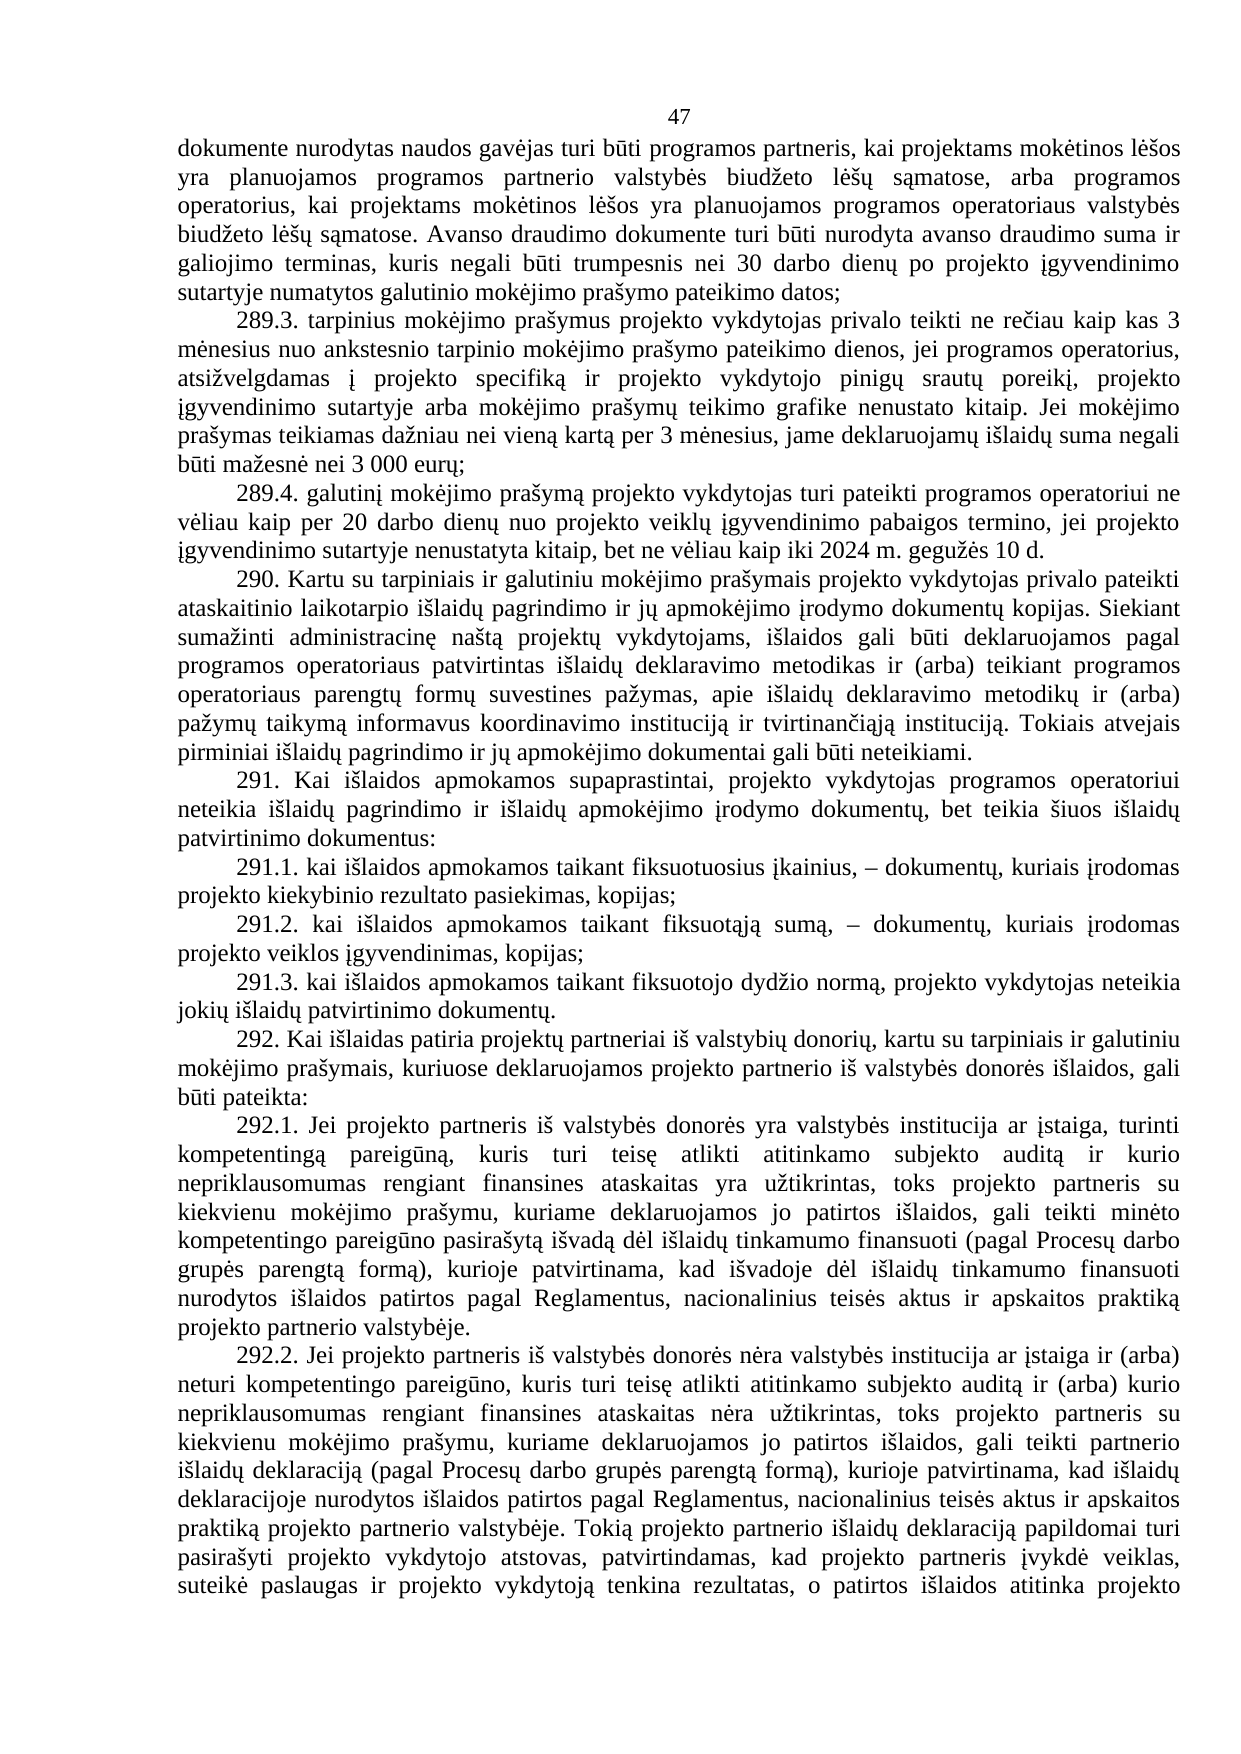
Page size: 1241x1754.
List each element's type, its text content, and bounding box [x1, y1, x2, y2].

text 292.1. Jei projekto partneris iš valstybės donorės yra valstybės institucija ar įstaiga, turinti kompetentingą pareigūną, kuris turi teisę atlikti atitinkamo subjekto auditą ir kurio nepriklausomumas rengiant finansines ataskaitas yra užtikrintas, toks projekto partneris su kiekvienu mokėjimo prašymu, kuriame deklaruojamos jo patirtos išlaidos, gali teikti minėto kompetentingo pareigūno pasirašytą išvadą dėl išlaidų tinkamumo finansuoti (pagal Procesų darbo grupės parengtą formą), kurioje patvirtinama, kad išvadoje dėl išlaidų tinkamumo finansuoti nurodytos išlaidos patirtos pagal Reglamentus, nacionalinius teisės aktus ir apskaitos praktiką projekto partnerio valstybėje. [177, 1110, 1181, 1340]
text 291.1. kai išlaidos apmokamos taikant fiksuotuosius įkainius, – dokumentų, kuriais įrodomas projekto kiekybinio rezultato pasiekimas, kopijas; [177, 852, 1181, 909]
text 291. Kai išlaidos apmokamos supaprastintai, projekto vykdytojas programos operatoriui neteikia išlaidų pagrindimo ir išlaidų apmokėjimo įrodymo dokumentų, bet teikia šiuos išlaidų patvirtinimo dokumentus: [177, 765, 1181, 852]
text 291.2. kai išlaidos apmokamos taikant fiksuotąją sumą, – dokumentų, kuriais įrodomas projekto veiklos įgyvendinimas, kopijas; [177, 909, 1181, 967]
text 290. Kartu su tarpiniais ir galutiniu mokėjimo prašymais projekto vykdytojas privalo pateikti ataskaitinio laikotarpio išlaidų pagrindimo ir jų apmokėjimo įrodymo dokumentų kopijas. Siekiant sumažinti administracinę naštą projektų vykdytojams, išlaidos gali būti deklaruojamos pagal programos operatoriaus patvirtintas išlaidų deklaravimo metodikas ir (arba) teikiant programos operatoriaus parengtų formų suvestines pažymas, apie išlaidų deklaravimo metodikų ir (arba) pažymų taikymą informavus koordinavimo instituciją ir tvirtinančiąją instituciją. Tokiais atvejais pirminiai išlaidų pagrindimo ir jų apmokėjimo dokumentai gali būti neteikiami. [177, 564, 1181, 765]
text 289.3. tarpinius mokėjimo prašymus projekto vykdytojas privalo teikti ne rečiau kaip kas 3 mėnesius nuo ankstesnio tarpinio mokėjimo prašymo pateikimo dienos, jei programos operatorius, atsižvelgdamas į projekto specifiką ir projekto vykdytojo pinigų srautų poreikį, projekto įgyvendinimo sutartyje arba mokėjimo prašymų teikimo grafike nenustato kitaip. Jei mokėjimo prašymas teikiamas dažniau nei vieną kartą per 3 mėnesius, jame deklaruojamų išlaidų suma negali būti mažesnė nei 3 000 eurų; [177, 305, 1181, 478]
text 291.3. kai išlaidos apmokamos taikant fiksuotojo dydžio normą, projekto vykdytojas neteikia jokių išlaidų patvirtinimo dokumentų. [177, 967, 1181, 1024]
text 292. Kai išlaidas patiria projektų partneriai iš valstybių donorių, kartu su tarpiniais ir galutiniu mokėjimo prašymais, kuriuose deklaruojamos projekto partnerio iš valstybės donorės išlaidos, gali būti pateikta: [177, 1024, 1181, 1110]
text dokumente nurodytas naudos gavėjas turi būti programos partneris, kai projektams mokėtinos lėšos yra planuojamos programos partnerio valstybės biudžeto lėšų sąmatose, arba programos operatorius, kai projektams mokėtinos lėšos yra planuojamos programos operatoriaus valstybės biudžeto lėšų sąmatose. Avanso draudimo dokumente turi būti nurodyta avanso draudimo suma ir galiojimo terminas, kuris negali būti trumpesnis nei 30 darbo dienų po projekto įgyvendinimo sutartyje numatytos galutinio mokėjimo prašymo pateikimo datos; [177, 133, 1181, 305]
text 289.4. galutinį mokėjimo prašymą projekto vykdytojas turi pateikti programos operatoriui ne vėliau kaip per 20 darbo dienų nuo projekto veiklų įgyvendinimo pabaigos termino, jei projekto įgyvendinimo sutartyje nenustatyta kitaip, bet ne vėliau kaip iki 2024 m. gegužės 10 d. [177, 478, 1181, 564]
text 292.2. Jei projekto partneris iš valstybės donorės nėra valstybės institucija ar įstaiga ir (arba) neturi kompetentingo pareigūno, kuris turi teisę atlikti atitinkamo subjekto auditą ir (arba) kurio nepriklausomumas rengiant finansines ataskaitas nėra užtikrintas, toks projekto partneris su kiekvienu mokėjimo prašymu, kuriame deklaruojamos jo patirtos išlaidos, gali teikti partnerio išlaidų deklaraciją (pagal Procesų darbo grupės parengtą formą), kurioje patvirtinama, kad išlaidų deklaracijoje nurodytos išlaidos patirtos pagal Reglamentus, nacionalinius teisės aktus ir apskaitos praktiką projekto partnerio valstybėje. Tokią projekto partnerio išlaidų deklaraciją papildomai turi pasirašyti projekto vykdytojo atstovas, patvirtindamas, kad projekto partneris įvykdė veiklas, suteikė paslaugas ir projekto vykdytoją tenkina rezultatas, o patirtos išlaidos atitinka projekto [177, 1340, 1181, 1599]
